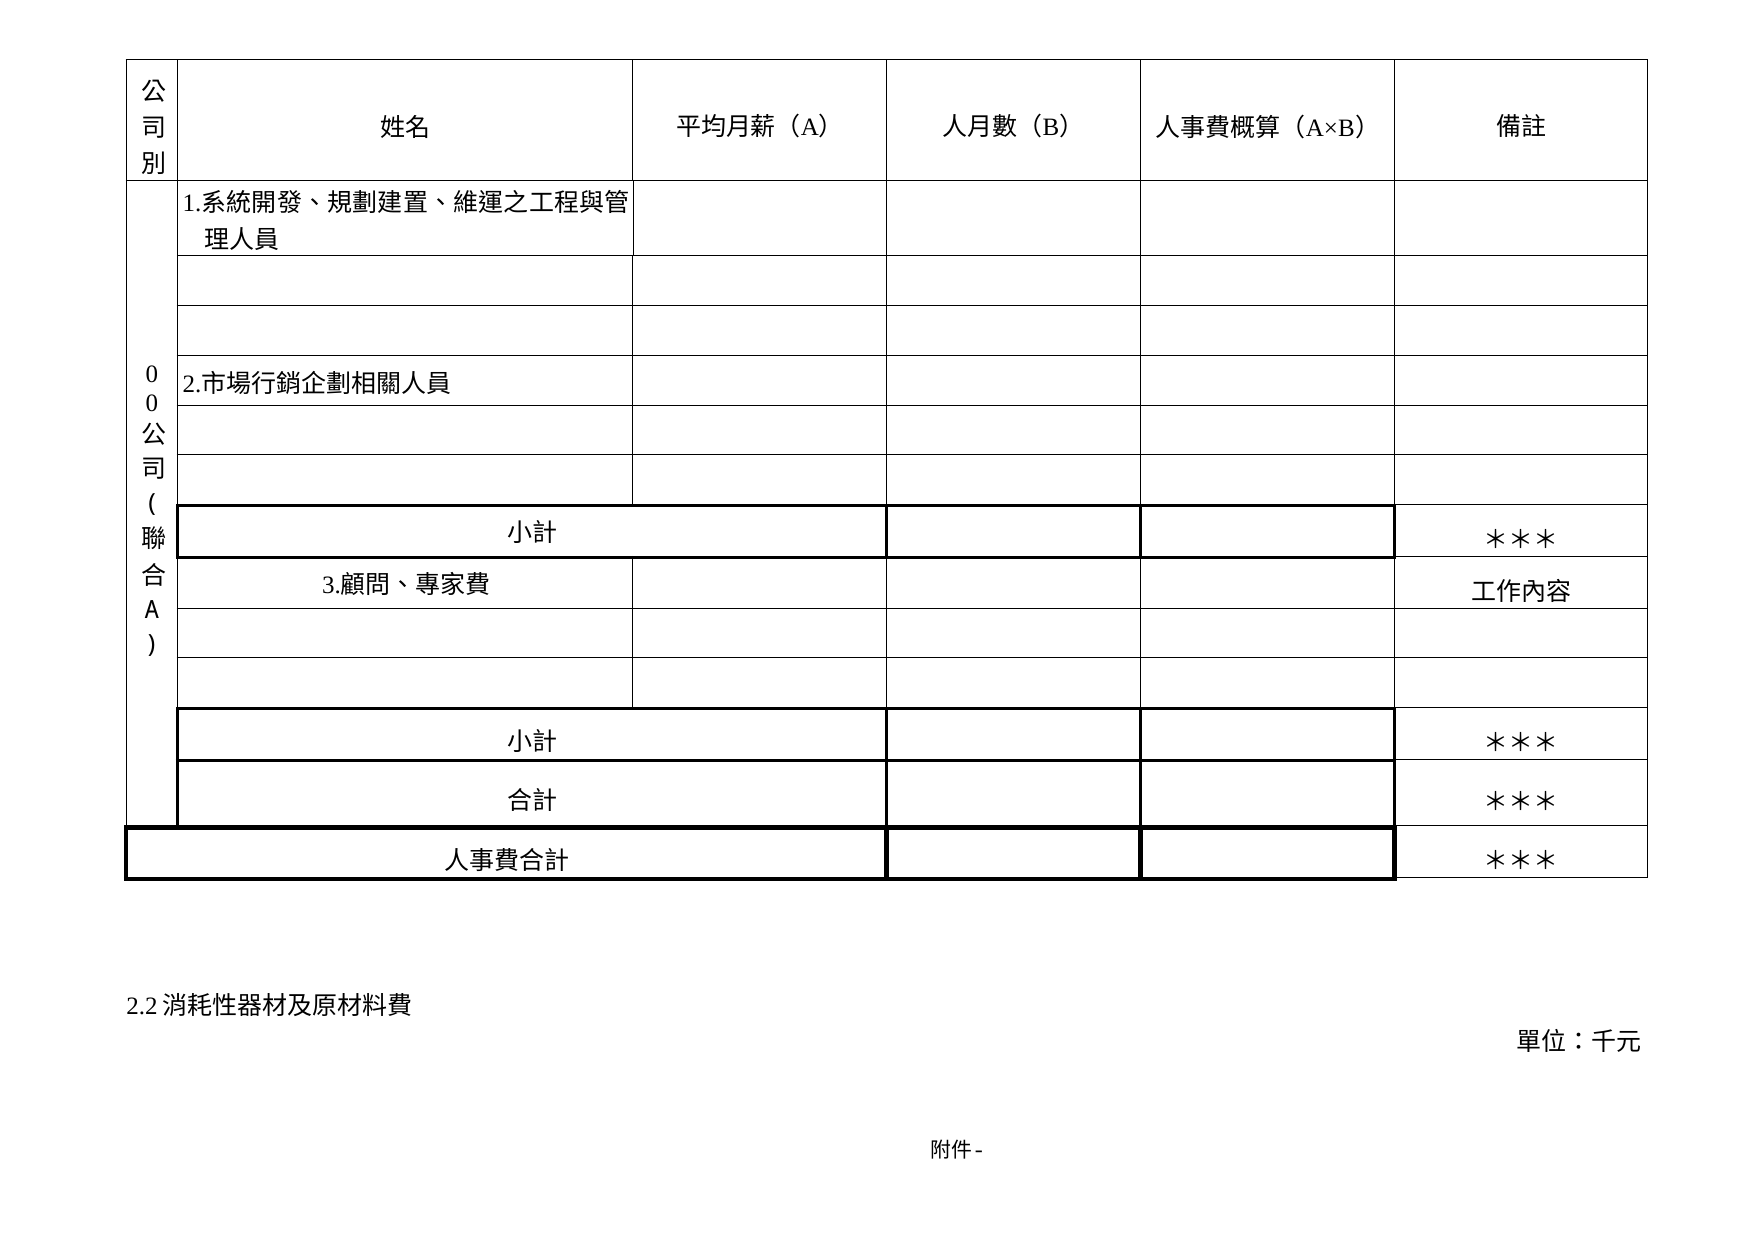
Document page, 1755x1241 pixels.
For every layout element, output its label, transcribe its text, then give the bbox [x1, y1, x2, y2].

table_cell [633, 455, 886, 504]
table_cell [633, 306, 886, 355]
table_cell 小計 [179, 710, 885, 759]
text 2.2消耗性器材及原材料費 [126, 985, 1642, 1022]
table_cell [1141, 559, 1394, 608]
table_cell [633, 658, 886, 707]
table_header 平均月薪（A） [633, 60, 886, 180]
table_cell [887, 356, 1140, 404]
table_cell 1.系統開發、規劃建置、維運之工程與管理人員 [178, 181, 633, 255]
table_cell [887, 406, 1140, 454]
table_cell [633, 559, 886, 608]
table_cell 3.顧問、專家費 [178, 559, 632, 608]
table_cell [1142, 710, 1393, 759]
table_cell [887, 559, 1140, 608]
table_cell 2.市場行銷企劃相關人員 [178, 356, 632, 404]
table_cell [634, 181, 886, 255]
table_cell [1395, 658, 1647, 707]
table_cell [633, 256, 886, 305]
table_cell [1141, 256, 1394, 305]
table_cell [633, 406, 886, 454]
table_cell [1141, 306, 1394, 355]
table_cell [1395, 356, 1647, 404]
table_cell ＊＊＊ [1396, 760, 1647, 825]
table_cell [178, 256, 632, 305]
table_header 公司別 [127, 60, 177, 180]
table_cell [889, 830, 1138, 877]
table_cell [888, 710, 1139, 759]
table_cell [178, 455, 632, 504]
table_header 人事費概算（A×B） [1141, 60, 1394, 180]
table_cell [178, 609, 632, 657]
table_cell [1395, 455, 1647, 504]
table_cell 合計 [179, 762, 885, 825]
text 單位：千元 [126, 1022, 1642, 1058]
table_header 姓名 [178, 60, 632, 180]
table_header 備註 [1395, 60, 1647, 180]
table_header 人月數（B） [887, 60, 1140, 180]
table_cell [887, 306, 1140, 355]
table_cell [633, 356, 886, 404]
table_cell [633, 609, 886, 657]
table_cell [1141, 406, 1394, 454]
table_cell [1141, 181, 1394, 255]
table_cell 小計 [179, 507, 885, 556]
table_cell [1141, 455, 1394, 504]
table_cell [888, 507, 1139, 556]
table_cell ＊＊＊ [1396, 505, 1647, 556]
table_cell 工作內容 [1395, 557, 1647, 608]
table_cell 00公司(聯合A) [127, 181, 177, 825]
table_cell [887, 609, 1140, 657]
table_cell [178, 406, 632, 454]
table_cell [1141, 609, 1394, 657]
table_cell ＊＊＊ [1397, 826, 1647, 877]
table_cell [1142, 762, 1393, 825]
table_cell [178, 306, 632, 355]
table_cell [887, 658, 1140, 707]
table_cell ＊＊＊ [1396, 708, 1647, 759]
table_cell [887, 455, 1140, 504]
table_cell [887, 256, 1140, 305]
table_cell [887, 181, 1140, 255]
table_cell [888, 762, 1139, 825]
table_cell [1395, 406, 1647, 454]
table_cell [178, 658, 632, 707]
table_cell [1395, 256, 1647, 305]
table_cell [1395, 181, 1647, 255]
table_cell [1141, 658, 1394, 707]
table_cell [1395, 609, 1647, 657]
table_cell [1143, 830, 1392, 877]
table_cell [1395, 306, 1647, 355]
table_cell 人事費合計 [128, 830, 884, 877]
table_cell [1141, 356, 1394, 404]
table_cell [1142, 507, 1393, 556]
